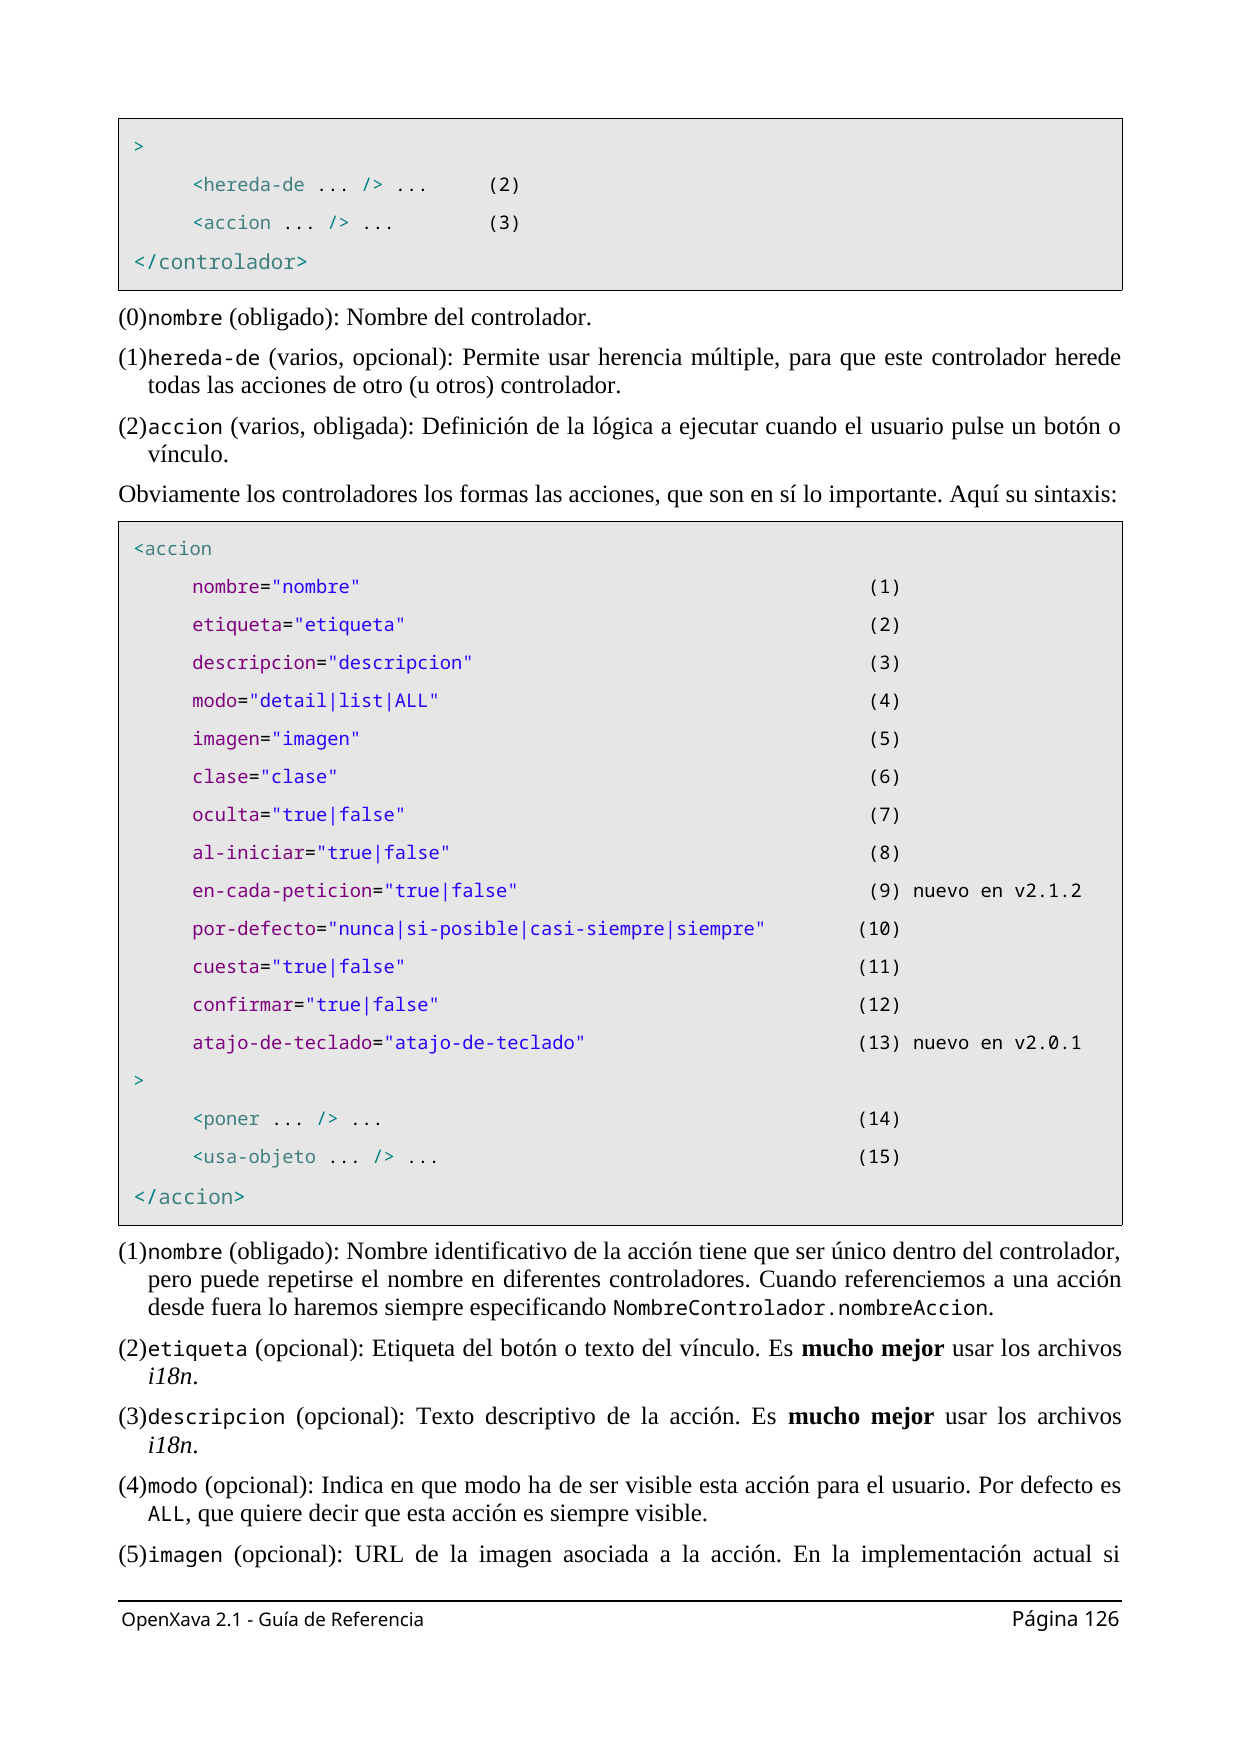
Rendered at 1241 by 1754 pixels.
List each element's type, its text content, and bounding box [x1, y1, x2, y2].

text cuesta="true|false" (11) [119, 939, 1122, 977]
text clase="clase" (6) [119, 749, 1122, 787]
text imagen="imagen" (5) [119, 711, 1122, 749]
text confirmar="true|false" (12) [119, 977, 1122, 1015]
text oculta="true|false" (7) [119, 787, 1122, 825]
text al-iniciar="true|false" (8) [119, 825, 1122, 863]
text por-defecto="nunca|si-posible|casi-siempre|siempre" (10) [119, 901, 1122, 939]
text descripcion="descripcion" (3) [119, 634, 1122, 673]
text <usa-objeto ... /> ... (15) [119, 1129, 1122, 1167]
text </controlador> [119, 232, 1122, 290]
text nombre="nombre" (1) [119, 558, 1122, 597]
list descripcion (opcional): Texto descriptivo de la acción. Es mucho mejor usar los archivos i18n. [118, 1402, 1122, 1458]
list imagen (opcional): URL de la imagen asociada a la acción. En la implementación actual si [118, 1540, 1122, 1568]
list modo (opcional): Indica en que modo ha de ser visible esta acción para el usuario. Por defecto es ALL, que quiere decir que esta acción es siempre visible. [118, 1471, 1122, 1527]
text en-cada-peticion="true|false" (9) nuevo en v2.1.2 [119, 863, 1122, 901]
list etiqueta (opcional): Etiqueta del botón o texto del vínculo. Es mucho mejor usar los archivos i18n. [118, 1334, 1122, 1390]
list nombre (obligado): Nombre del controlador. [118, 303, 1122, 331]
text etiqueta="etiqueta" (2) [119, 597, 1122, 634]
list accion (varios, obligada): Definición de la lógica a ejecutar cuando el usuario pulse un botón o vínculo. [118, 412, 1122, 468]
list hereda-de (varios, opcional): Permite usar herencia múltiple, para que este controlador herede todas las acciones de otro (u otros) controlador. [118, 343, 1122, 399]
text <accion [119, 522, 1122, 558]
text atajo-de-teclado="atajo-de-teclado" (13) nuevo en v2.0.1 [119, 1015, 1122, 1053]
text <poner ... /> ... (14) [119, 1091, 1122, 1129]
list nombre (obligado): Nombre identificativo de la acción tiene que ser único dentro del controlador, pero puede repetirse el nombre en diferentes controladores. Cuando referenciemos a una acción desde fuera lo haremos siempre especificando NombreControlador.nombreAccion. [118, 1237, 1122, 1322]
text > [119, 1053, 1122, 1091]
text <hereda-de ... /> ... (2) [119, 156, 1122, 194]
text </accion> [119, 1167, 1122, 1225]
text <accion ... /> ... (3) [119, 194, 1122, 232]
text modo="detail|list|ALL" (4) [119, 673, 1122, 711]
text > [119, 119, 1122, 156]
text Obviamente los controladores los formas las acciones, que son en sí lo importante. Aquí su sintaxis: [118, 480, 1122, 508]
